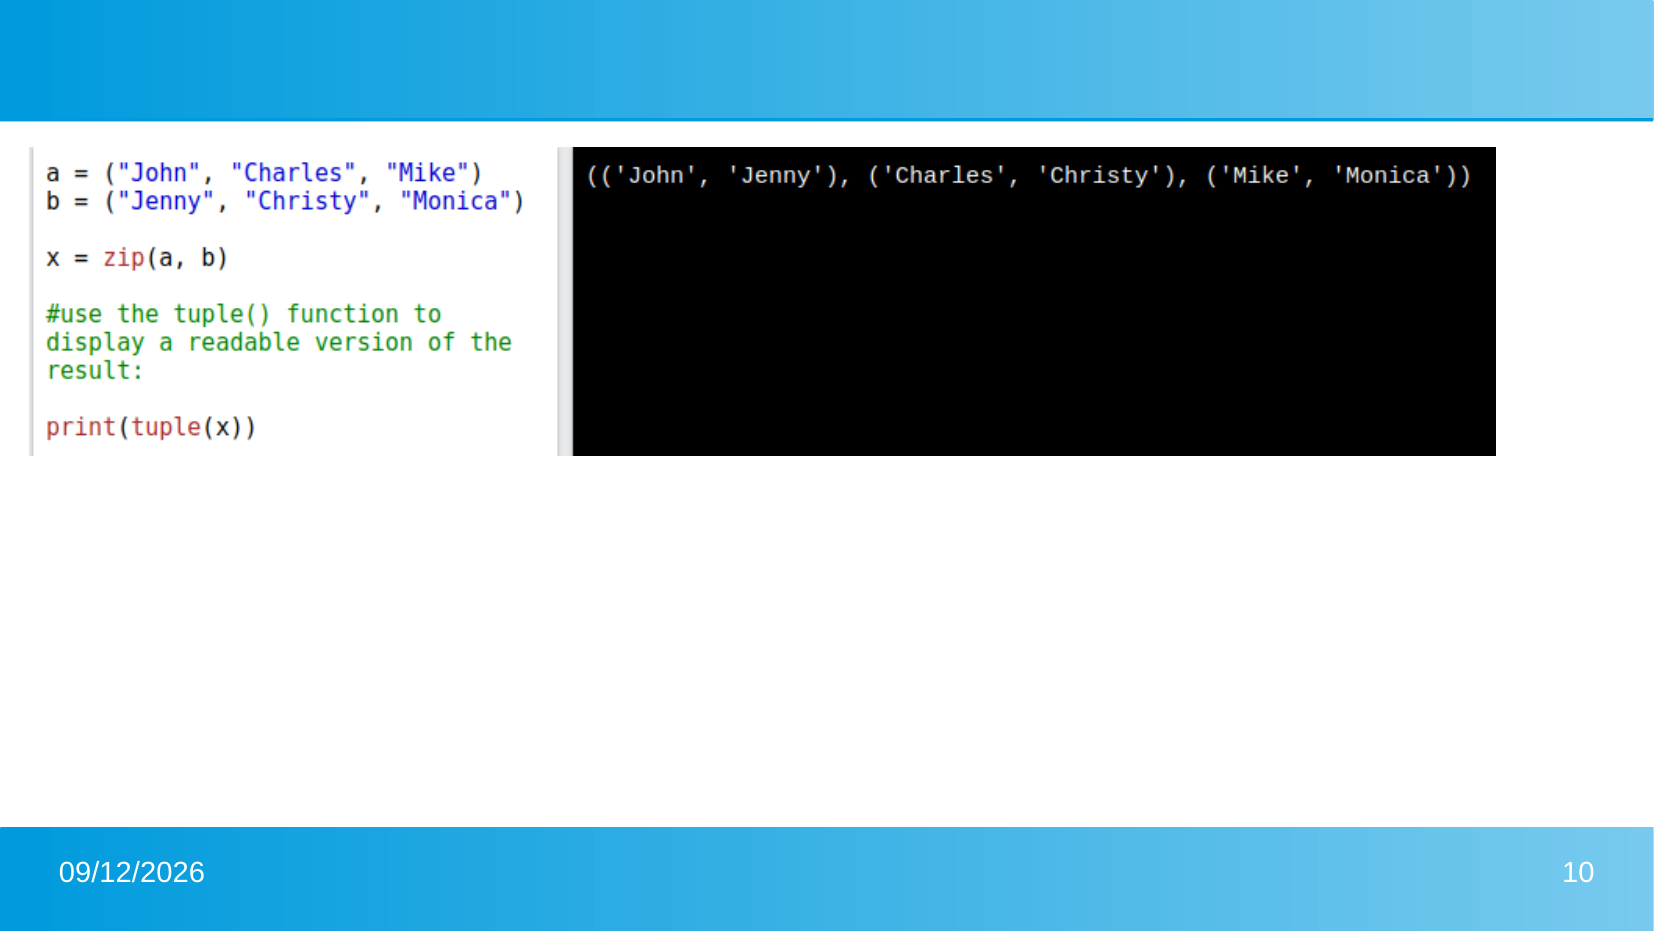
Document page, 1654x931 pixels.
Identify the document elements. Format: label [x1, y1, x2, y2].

picture [29, 147, 1496, 456]
